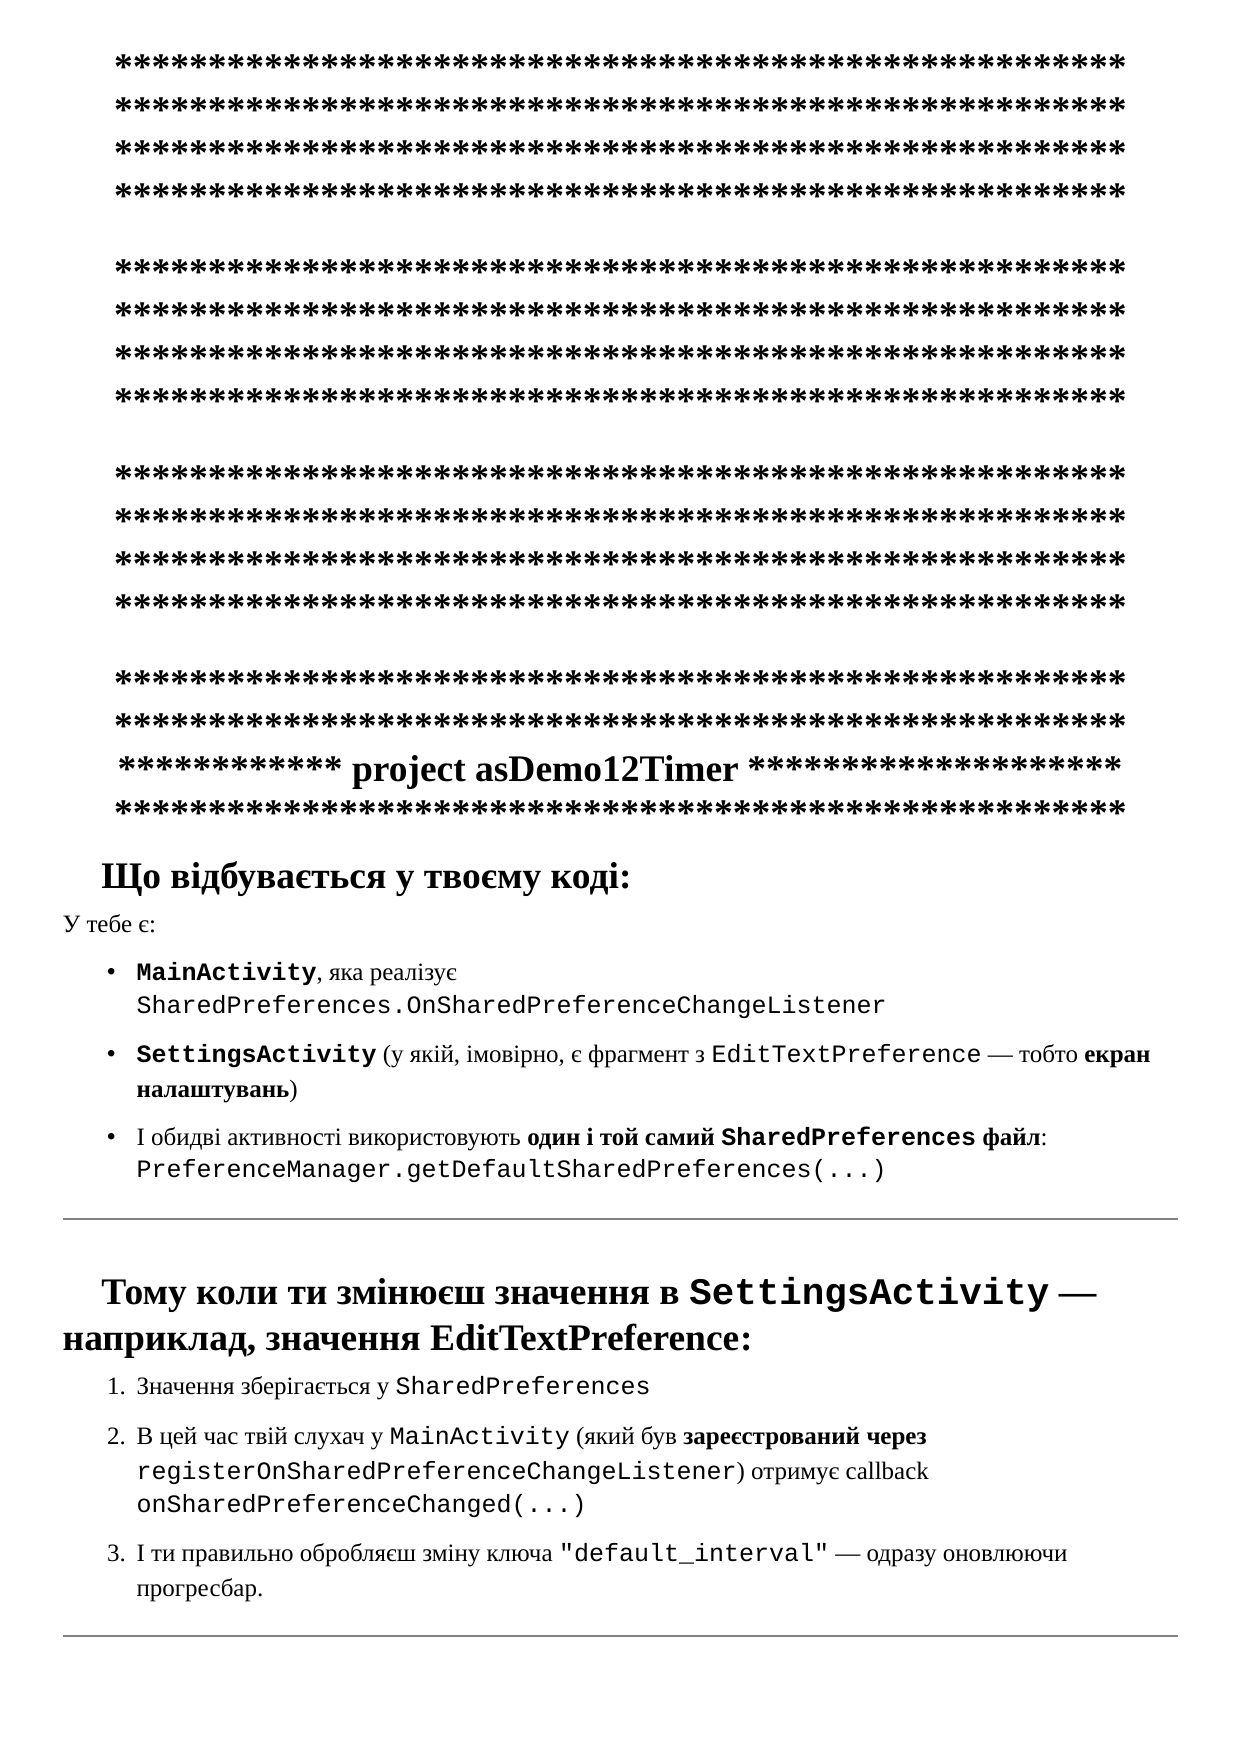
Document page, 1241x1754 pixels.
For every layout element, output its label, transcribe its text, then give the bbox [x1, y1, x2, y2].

subtitle ****************************************************** [62, 379, 1178, 422]
subtitle ****************************************************** [62, 541, 1178, 584]
subtitle ****************************************************** [62, 584, 1178, 628]
list І обидві активності використовують один і той самий SharedPreferences файл: PreferenceManager.getDefaultSharedPreferences(...) [107, 1122, 1178, 1185]
subtitle ****************************************************** [62, 173, 1178, 217]
subtitle ****************************************************** [62, 661, 1178, 704]
subtitle 📌 Що відбувається у твоєму коді: [62, 854, 1178, 897]
subtitle ****************************************************** [62, 249, 1178, 293]
subtitle ****************************************************** [62, 336, 1178, 379]
list Значення зберігається у SharedPreferences [107, 1371, 1178, 1402]
subtitle ****************************************************** [62, 130, 1178, 173]
subtitle ****************************************************** [62, 498, 1178, 541]
subtitle ****************************************************** [62, 704, 1178, 747]
subtitle ✅ Тому коли ти змінюєш значення в SettingsActivity — наприклад, значення EditTextPreference: [62, 1269, 1178, 1358]
subtitle ****************************************************** [62, 790, 1178, 833]
list SettingsActivity (у якій, імовірно, є фрагмент з EditTextPreference — тобто екран налаштувань) [107, 1039, 1178, 1103]
subtitle ****************************************************** [62, 44, 1178, 87]
subtitle ****************************************************** [62, 87, 1178, 130]
subtitle ************ project asDemo12Timer ******************** [62, 747, 1178, 790]
list В цей час твій слухач у MainActivity (який був зареєстрований через registerOnSharedPreferenceChangeListener) отримує callback onSharedPreferenceChanged(...) [107, 1421, 1178, 1519]
text У тебе є: [62, 909, 1178, 938]
list MainActivity, яка реалізує SharedPreferences.OnSharedPreferenceChangeListener [107, 957, 1178, 1021]
subtitle ****************************************************** [62, 455, 1178, 498]
subtitle ****************************************************** [62, 293, 1178, 336]
list І ти правильно обробляєш зміну ключа "default_interval" — одразу оновлюючи прогресбар. [107, 1538, 1178, 1602]
